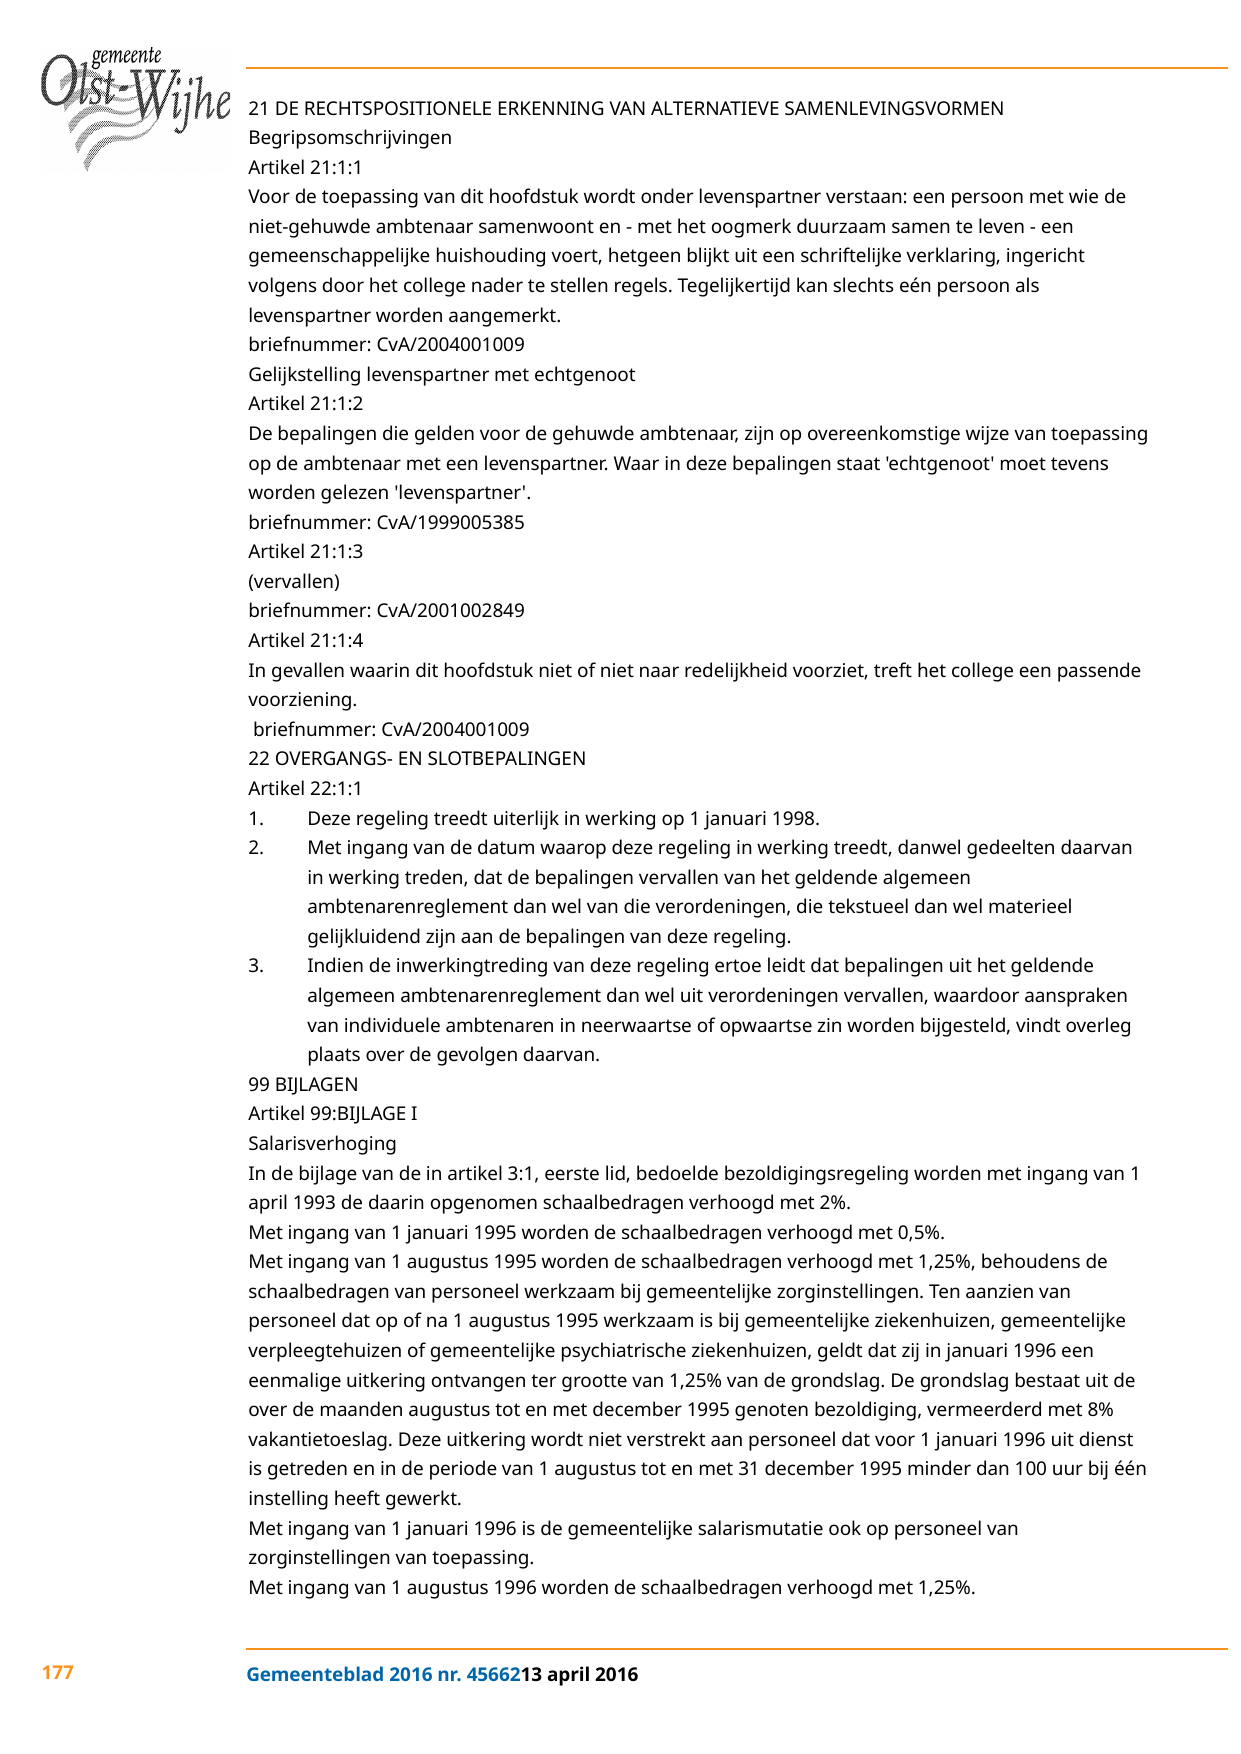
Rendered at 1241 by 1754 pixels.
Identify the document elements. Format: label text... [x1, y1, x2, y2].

text Artikel 99:BIJLAGE I [248, 1101, 1152, 1126]
text In gevallen waarin dit hoofdstuk niet of niet naar redelijkheid voorziet, treft het college een passende voorziening. [248, 657, 1152, 712]
list Met ingang van de datum waarop deze regeling in werking treedt, danwel gedeelten daarvan in werking treden, dat de bepalingen vervallen van het geldende algemeen ambtenarenreglement dan wel van die verordeningen, die tekstueel dan wel materieel gelijkluidend zijn aan de bepalingen van deze regeling. [248, 834, 1152, 949]
text 22 OVERGANGS- EN SLOTBEPALINGEN [248, 746, 1152, 771]
text In de bijlage van de in artikel 3:1, eerste lid, bedoelde bezoldigingsregeling worden met ingang van 1 april 1993 de daarin opgenomen schaalbedragen verhoogd met 2%. [248, 1160, 1152, 1215]
text Begripsomschrijvingen [248, 124, 1152, 150]
text Salarisverhoging [248, 1130, 1152, 1156]
text Met ingang van 1 augustus 1995 worden de schaalbedragen verhoogd met 1,25%, behoudens de schaalbedragen van personeel werkzaam bij gemeentelijke zorginstellingen. Ten aanzien van personeel dat op of na 1 augustus 1995 werkzaam is bij gemeentelijke ziekenhuizen, gemeentelijke verpleegtehuizen of gemeentelijke psychiatrische ziekenhuizen, geldt dat zij in januari 1996 een eenmalige uitkering ontvangen ter grootte van 1,25% van de grondslag. De grondslag bestaat uit de over de maanden augustus tot en met december 1995 genoten bezoldiging, vermeerderd met 8% vakantietoeslag. Deze uitkering wordt niet verstrekt aan personeel dat voor 1 januari 1996 uit dienst is getreden en in de periode van 1 augustus tot en met 31 december 1995 minder dan 100 uur bij één instelling heeft gewerkt. [248, 1248, 1152, 1511]
text 21 DE RECHTSPOSITIONELE ERKENNING VAN ALTERNATIEVE SAMENLEVINGSVORMEN [248, 95, 1152, 121]
text briefnummer: CvA/1999005385 [248, 509, 1152, 535]
picture [41, 47, 231, 172]
text Artikel 21:1:2 [248, 391, 1152, 416]
text Artikel 22:1:1 [248, 775, 1152, 801]
text briefnummer: CvA/2004001009 [248, 331, 1152, 357]
text Gelijkstelling levenspartner met echtgenoot [248, 361, 1152, 387]
text briefnummer: CvA/2001002849 [248, 598, 1152, 623]
text Artikel 21:1:4 [248, 627, 1152, 653]
text Met ingang van 1 januari 1996 is de gemeentelijke salarismutatie ook op personeel van zorginstellingen van toepassing. [248, 1515, 1152, 1570]
text Voor de toepassing van dit hoofdstuk wordt onder levenspartner verstaan: een persoon met wie de niet-gehuwde ambtenaar samenwoont en - met het oogmerk duurzaam samen te leven - een gemeenschappelijke huishouding voert, hetgeen blijkt uit een schriftelijke verklaring, ingericht volgens door het college nader te stellen regels. Tegelijkertijd kan slechts eén persoon als levenspartner worden aangemerkt. [248, 183, 1152, 328]
text Artikel 21:1:1 [248, 154, 1152, 180]
list Deze regeling treedt uiterlijk in werking op 1 januari 1998. [248, 805, 1152, 831]
list Indien de inwerkingtreding van deze regeling ertoe leidt dat bepalingen uit het geldende algemeen ambtenarenreglement dan wel uit verordeningen vervallen, waardoor aanspraken van individuele ambtenaren in neerwaartse of opwaartse zin worden bijgesteld, vindt overleg plaats over de gevolgen daarvan. [248, 953, 1152, 1067]
text De bepalingen die gelden voor de gehuwde ambtenaar, zijn op overeenkomstige wijze van toepassing op de ambtenaar met een levenspartner. Waar in deze bepalingen staat 'echtgenoot' moet tevens worden gelezen 'levenspartner'. [248, 420, 1152, 505]
text briefnummer: CvA/2004001009 [248, 716, 1152, 742]
text Met ingang van 1 januari 1995 worden de schaalbedragen verhoogd met 0,5%. [248, 1219, 1152, 1245]
text 99 BIJLAGEN [248, 1071, 1152, 1097]
text Artikel 21:1:3 [248, 538, 1152, 564]
text (vervallen) [248, 568, 1152, 594]
text Met ingang van 1 augustus 1996 worden de schaalbedragen verhoogd met 1,25%. [248, 1574, 1152, 1600]
